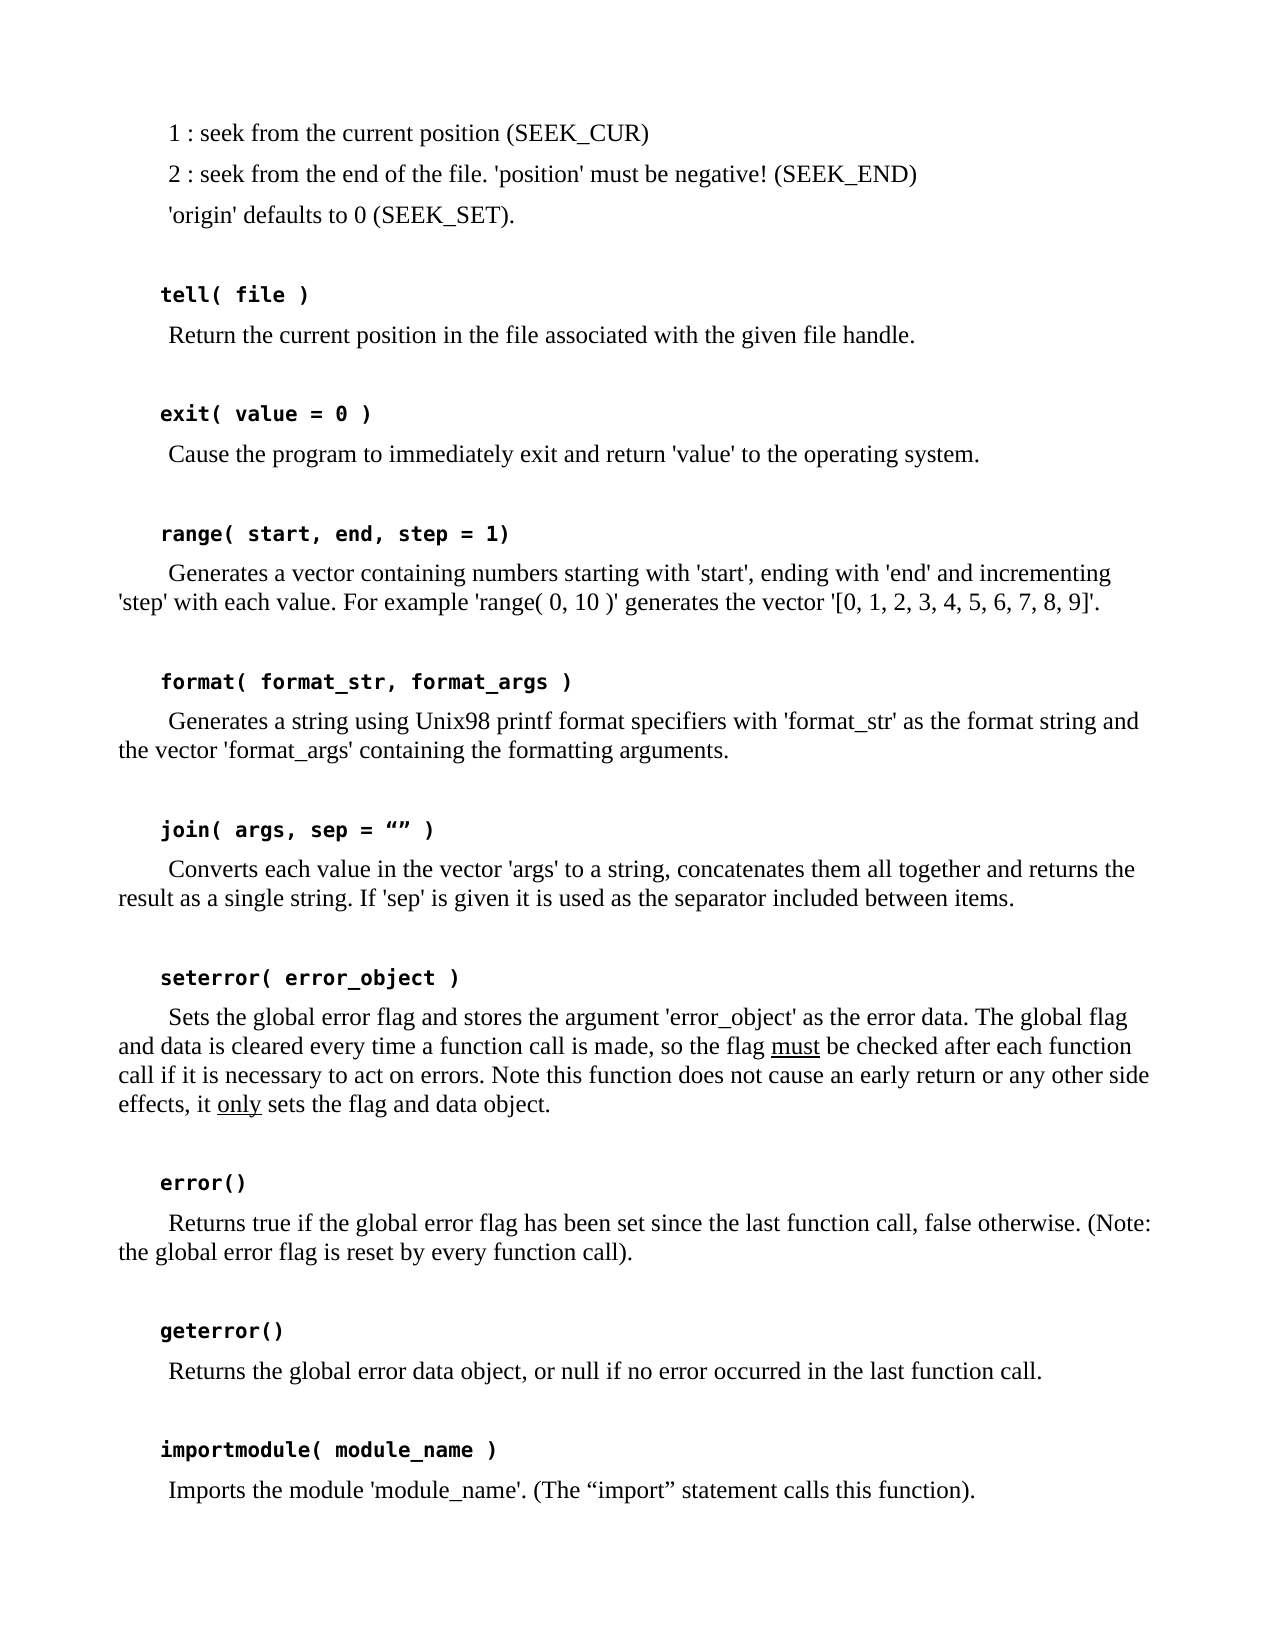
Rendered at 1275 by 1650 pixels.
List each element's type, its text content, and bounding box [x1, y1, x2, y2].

text Returns the global error data object, or null if no error occurred in the last function call. [118, 1356, 1157, 1385]
text seterror( error_object ) [118, 966, 1157, 990]
text exit( value = 0 ) [118, 402, 1157, 427]
text Sets the global error flag and stores the argument 'error_object' as the error data. The global flag and data is cleared every time a function call is made, so the flag must be checked after each function call if it is necessary to act on errors. Note this function does not cause an early return or any other side effects, it only sets the flag and data object. [118, 1002, 1157, 1117]
text join( args, sep = “” ) [118, 818, 1157, 842]
text tell( file ) [118, 283, 1157, 307]
text importmodule( module_name ) [118, 1438, 1157, 1463]
text geterror() [118, 1319, 1157, 1343]
text 2 : seek from the end of the file. 'position' must be negative! (SEEK_END) [118, 159, 1157, 188]
text Converts each value in the vector 'args' to a string, concatenates them all together and returns the result as a single string. If 'sep' is given it is used as the separator included between items. [118, 854, 1157, 912]
text range( start, end, step = 1) [118, 522, 1157, 546]
text format( format_str, format_args ) [118, 670, 1157, 694]
text 1 : seek from the current position (SEEK_CUR) [118, 118, 1157, 147]
text Returns true if the global error flag has been set since the last function call, false otherwise. (Note: the global error flag is reset by every function call). [118, 1208, 1157, 1266]
text Return the current position in the file associated with the given file handle. [118, 320, 1157, 349]
text Imports the module 'module_name'. (The “import” statement calls this function). [118, 1475, 1157, 1504]
text 'origin' defaults to 0 (SEEK_SET). [118, 201, 1157, 229]
text error() [118, 1171, 1157, 1196]
text Generates a vector containing numbers starting with 'start', ending with 'end' and incrementing 'step' with each value. For example 'range( 0, 10 )' generates the vector '[0, 1, 2, 3, 4, 5, 6, 7, 8, 9]'. [118, 558, 1157, 616]
text Cause the program to immediately exit and return 'value' to the operating system. [118, 439, 1157, 468]
text Generates a string using Unix98 printf format specifiers with 'format_str' as the format string and the vector 'format_args' containing the formatting arguments. [118, 706, 1157, 764]
